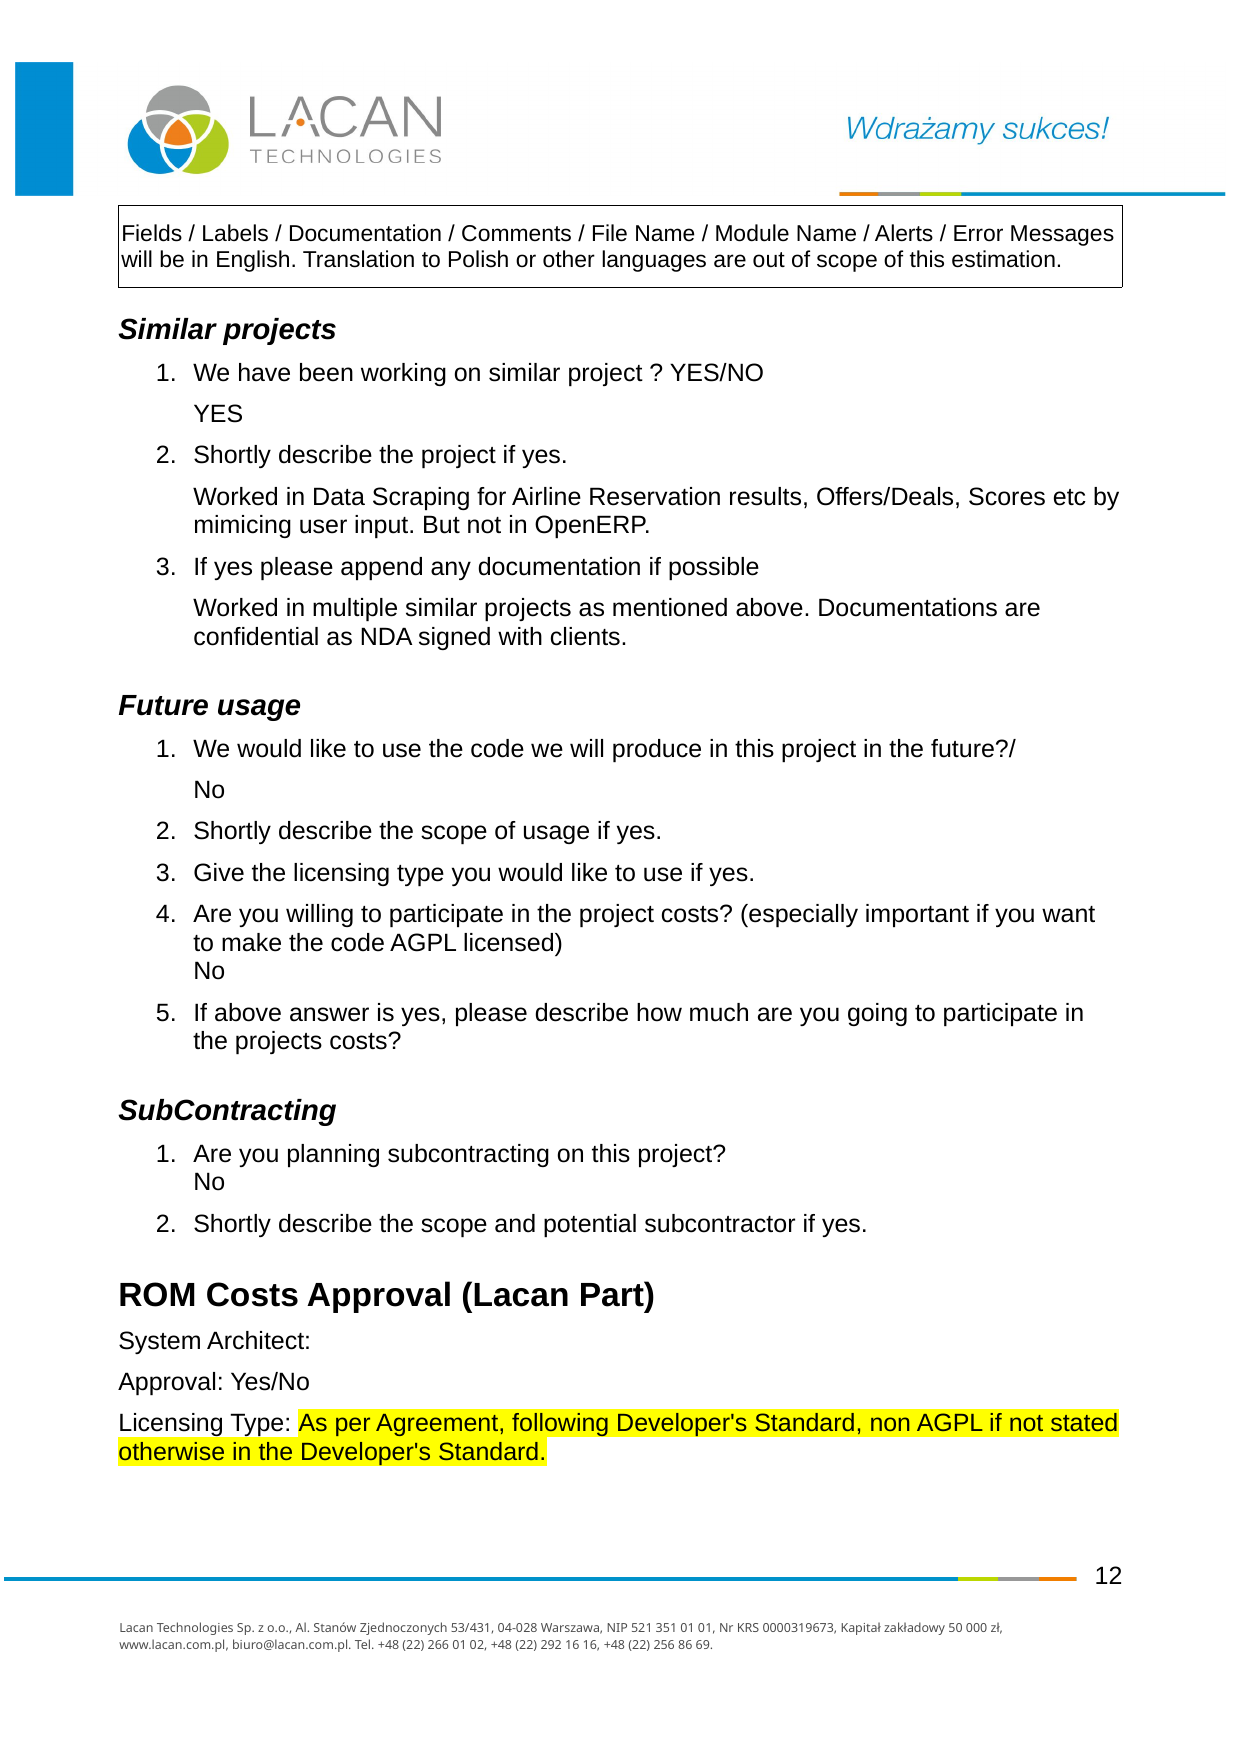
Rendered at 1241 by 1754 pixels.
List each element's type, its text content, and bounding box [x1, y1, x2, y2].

list We would like to use the code we will produce in this project in the future?/ [156, 734, 1122, 762]
table_cell Fields / Labels / Documentation / Comments / File Name / Module Name / Alerts / Error Messages will be in English. Translation to Polish or other languages are out of scope of this estimation. [119, 206, 1122, 287]
subtitle Future usage [81, 688, 1122, 721]
list Shortly describe the scope of usage if yes. [156, 816, 1122, 845]
list Shortly describe the scope and potential subcontractor if yes. [156, 1208, 1122, 1237]
list Are you planning subcontracting on this project? No [156, 1138, 1122, 1196]
list Give the licensing type you would like to use if yes. [156, 857, 1122, 886]
text System Architect: [118, 1326, 1122, 1355]
list Are you willing to participate in the project costs? (especially important if you want to make the code AGPL licensed) No [156, 899, 1122, 985]
list Worked in multiple similar projects as mentioned above. Documentations are confidential as NDA signed with clients. [156, 593, 1122, 650]
text Licensing Type: As per Agreement, following Developer's Standard, non AGPL if not stated otherwise in the Developer's Standard. [118, 1408, 1122, 1466]
subtitle ROM Costs Approval (Lacan Part) [118, 1275, 1122, 1313]
list No [156, 775, 1122, 804]
list Shortly describe the project if yes. [156, 440, 1122, 469]
list If yes please append any documentation if possible [156, 551, 1122, 580]
subtitle SubContracting [81, 1092, 1122, 1126]
list If above answer is yes, please describe how much are you going to participate in the projects costs? [156, 997, 1122, 1055]
subtitle Similar projects [118, 312, 1122, 345]
list We have been working on similar project ? YES/NO [156, 358, 1122, 386]
list YES [156, 399, 1122, 428]
text Approval: Yes/No [118, 1367, 1122, 1396]
list Worked in Data Scraping for Airline Reservation results, Offers/Deals, Scores etc by mimicing user input. But not in OpenERP. [156, 481, 1122, 539]
picture [74, 62, 1226, 196]
